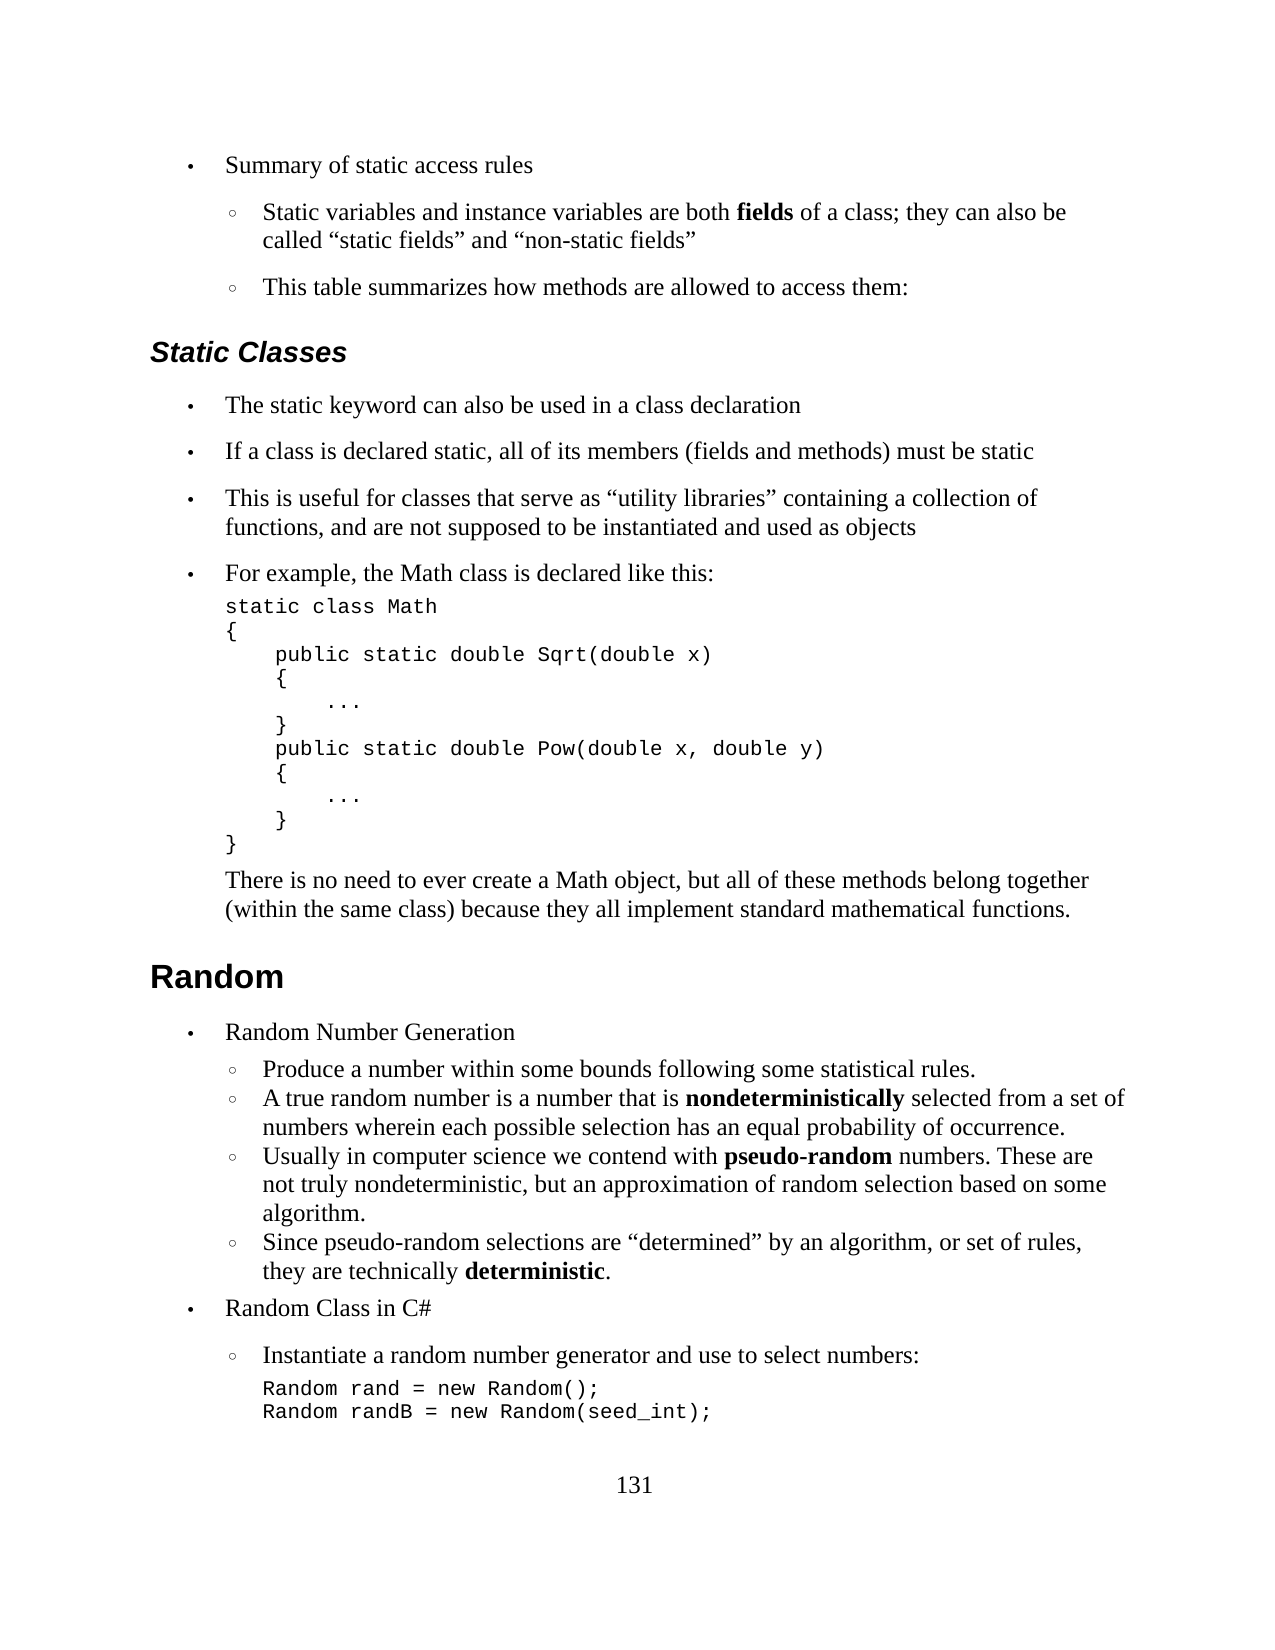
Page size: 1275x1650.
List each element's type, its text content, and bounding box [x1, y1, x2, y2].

list Static variables and instance variables are both fields of a class; they can also be called “static fields” and “non-static fields” [225, 197, 1125, 254]
list This table summarizes how methods are allowed to access them: [225, 272, 1125, 301]
list { [187, 762, 1125, 785]
list Random randB = new Random(seed_int); [225, 1402, 1125, 1425]
list { [187, 667, 1125, 691]
list public static double Pow(double x, double y) [187, 738, 1125, 762]
list If a class is declared static, all of its members (fields and methods) must be static [187, 436, 1125, 465]
subtitle Random [150, 957, 1125, 995]
list A true random number is a number that is nondeterministically selected from a set of numbers wherein each possible selection has an equal probability of occurrence. [225, 1083, 1125, 1141]
list ... [187, 691, 1125, 714]
list ... [187, 785, 1125, 809]
list This is useful for classes that serve as “utility libraries” containing a collection of functions, and are not supposed to be instantiated and used as objects [187, 483, 1125, 541]
list For example, the Math class is declared like this: [187, 558, 1125, 587]
list Random Number Generation [187, 1017, 1125, 1046]
list Random Class in C# [187, 1293, 1125, 1322]
list } [187, 833, 1125, 856]
list } [187, 714, 1125, 738]
list Since pseudo-random selections are “determined” by an algorithm, or set of rules, they are technically deterministic. [225, 1227, 1125, 1284]
list The static keyword can also be used in a class declaration [187, 390, 1125, 418]
list Produce a number within some bounds following some statistical rules. [225, 1054, 1125, 1083]
list Instantiate a random number generator and use to select numbers: [225, 1340, 1125, 1369]
list } [187, 809, 1125, 833]
list { [187, 620, 1125, 643]
list static class Math [187, 596, 1125, 620]
list There is no need to ever create a Math object, but all of these methods belong together (within the same class) because they all implement standard mathematical functions. [187, 865, 1125, 923]
subtitle Static Classes [150, 335, 1125, 368]
list Usually in computer science we contend with pseudo-random numbers. These are not truly nondeterministic, but an approximation of random selection based on some algorithm. [225, 1141, 1125, 1227]
list Random rand = new Random(); [225, 1378, 1125, 1402]
list Summary of static access rules [187, 150, 1125, 179]
list public static double Sqrt(double x) [187, 643, 1125, 667]
